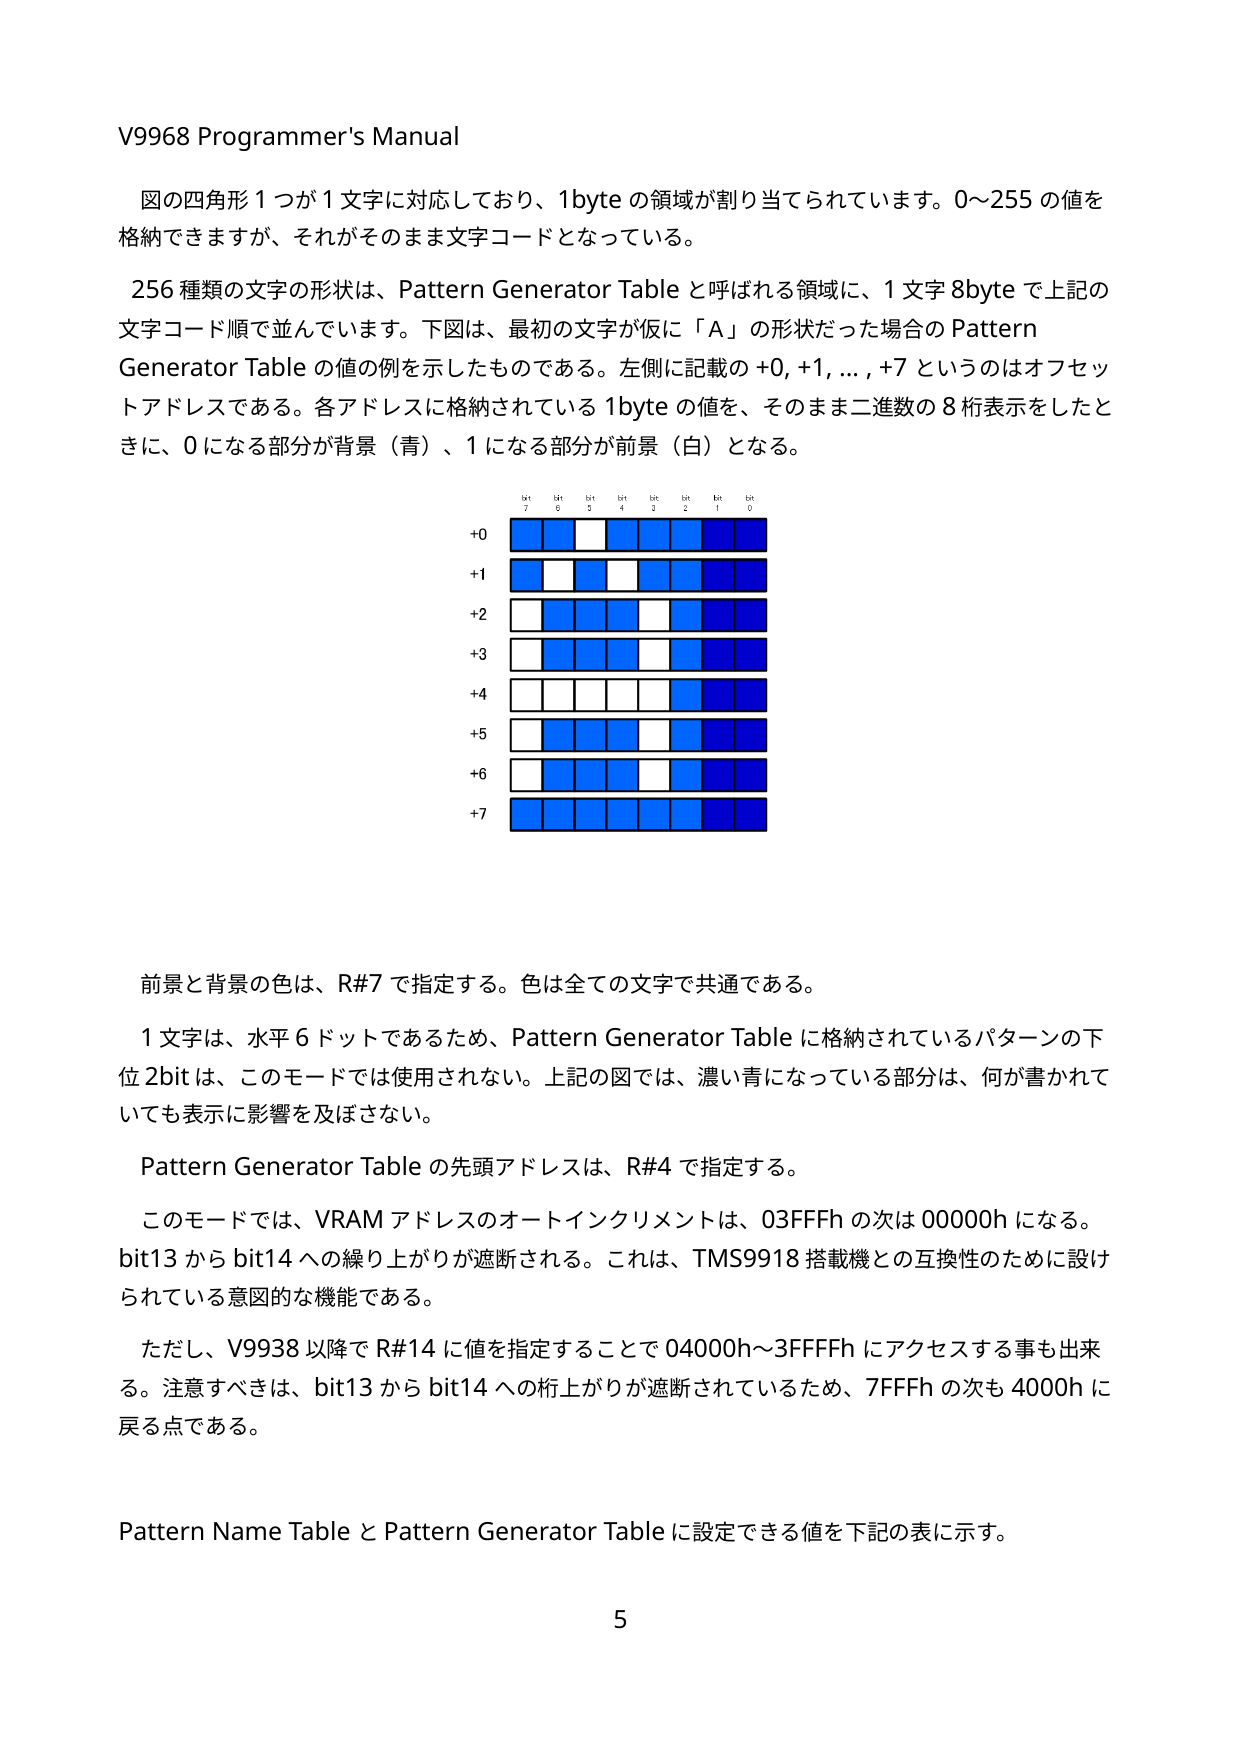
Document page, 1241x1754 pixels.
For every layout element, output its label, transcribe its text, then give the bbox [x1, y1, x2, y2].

text 前景と背景の色は、R#7 で指定する。色は全ての文字で共通である。 [118, 966, 1122, 999]
text Pattern Name Table とPattern Generator Tableに設定できる値を下記の表に示す。 [118, 1513, 1122, 1547]
text 1文字は、水平6ドットであるため、Pattern Generator Table に格納されているパターンの下位2bitは、このモードでは使用されない。上記の図では、濃い青になっている部分は、何が書かれていても表示に影響を及ぼさない。 [118, 1019, 1122, 1129]
text 図の四角形1つが1文字に対応しており、1byte の領域が割り当てられています。0～255 の値を格納できますが、それがそのまま文字コードとなっている。 [118, 182, 1122, 252]
text このモードでは、VRAMアドレスのオートインクリメントは、03FFFh の次は 00000h になる。bit13 から bit14 への繰り上がりが遮断される。これは、TMS9918搭載機との互換性のために設けられている意図的な機能である。 [118, 1202, 1122, 1311]
text 256種類の文字の形状は、Pattern Generator Table と呼ばれる領域に、1文字 8byte で上記の文字コード順で並んでいます。下図は、最初の文字が仮に「Ａ」の形状だった場合のPattern Generator Table の値の例を示したものである。左側に記載の +0, +1, ... , +7 というのはオフセットアドレスである。各アドレスに格納されている 1byte の値を、そのまま二進数の8桁表示をしたときに、0になる部分が背景（青）、1になる部分が前景（白）となる。 [118, 271, 1122, 462]
text ただし、V9938以降で R#14 に値を指定することで 04000h～3FFFFh にアクセスする事も出来る。注意すべきは、bit13 から bit14 への桁上がりが遮断されているため、7FFFh の次も 4000h に戻る点である。 [118, 1331, 1122, 1440]
picture [459, 486, 781, 839]
text Pattern Generator Table の先頭アドレスは、R#4 で指定する。 [118, 1148, 1122, 1182]
